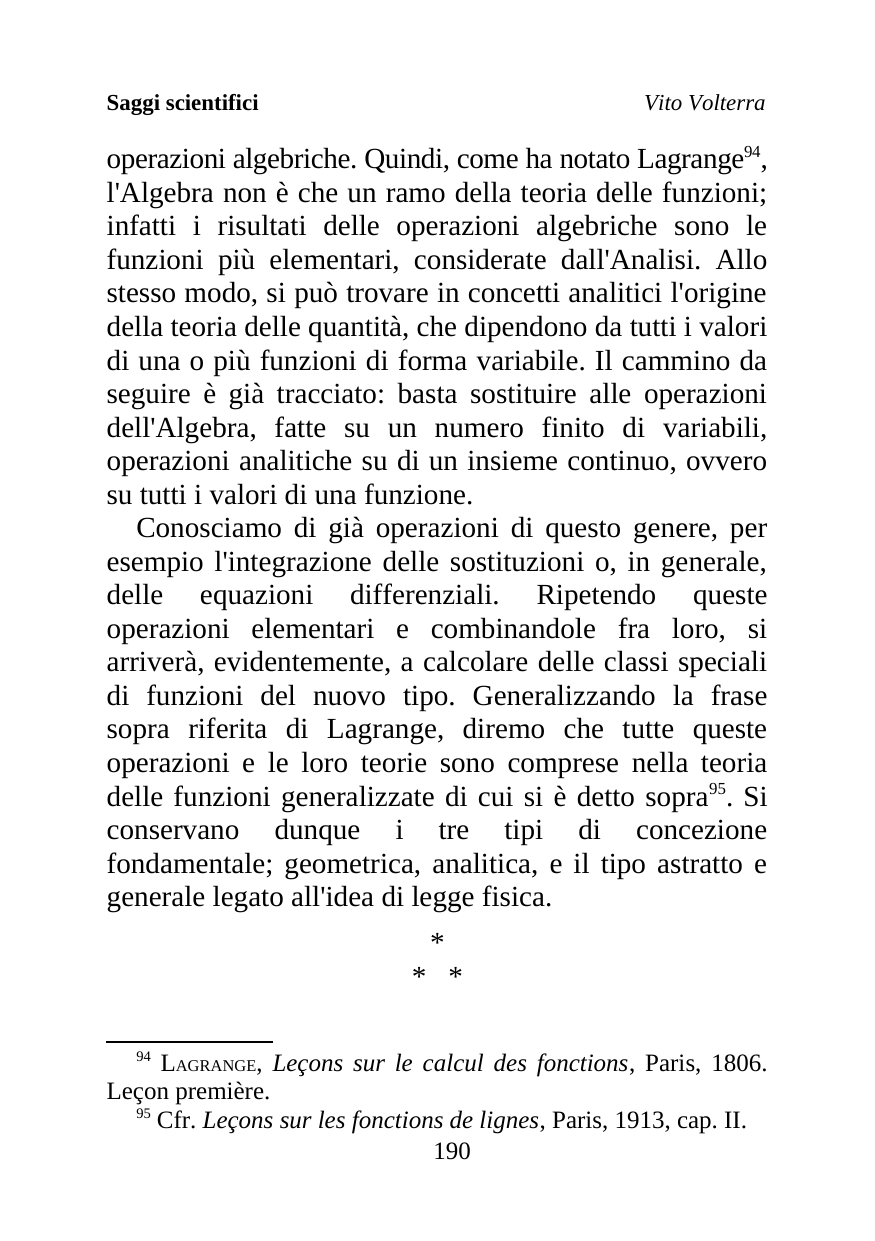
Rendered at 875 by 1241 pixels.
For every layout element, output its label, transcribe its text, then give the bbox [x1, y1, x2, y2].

text * * * [106, 925, 768, 992]
text Lagrange, Leçons sur le calcul des fonctions, Paris, 1806. Leçon première. [106, 1048, 768, 1105]
text Cfr. Leçons sur les fonctions de lignes, Paris, 1913, cap. II. [106, 1105, 768, 1134]
text operazioni algebriche. Quindi, come ha notato Lagrange, l'Algebra non è che un ramo della teoria delle funzioni; infatti i risultati delle operazioni algebriche sono le funzioni più elementari, considerate dall'Analisi. Allo stesso modo, si può trovare in concetti analitici l'origine della teoria delle quantità, che dipendono da tutti i valori di una o più funzioni di forma variabile. Il cammino da seguire è già tracciato: basta sostituire alle operazioni dell'Algebra, fatte su un numero finito di variabili, operazioni analitiche su di un insieme continuo, ovvero su tutti i valori di una funzione. [106, 141, 768, 510]
text Conosciamo di già operazioni di questo genere, per esempio l'integrazione delle sostituzioni o, in generale, delle equazioni differenziali. Ripetendo queste operazioni elementari e combinandole fra loro, si arriverà, evidentemente, a calcolare delle classi speciali di funzioni del nuovo tipo. Generalizzando la frase sopra riferita di Lagrange, diremo che tutte queste operazioni e le loro teorie sono comprese nella teoria delle funzioni generalizzate di cui si è detto sopra. Si conservano dunque i tre tipi di concezione fondamentale; geometrica, analitica, e il tipo astratto e generale legato all'idea di legge fisica. [106, 510, 768, 913]
